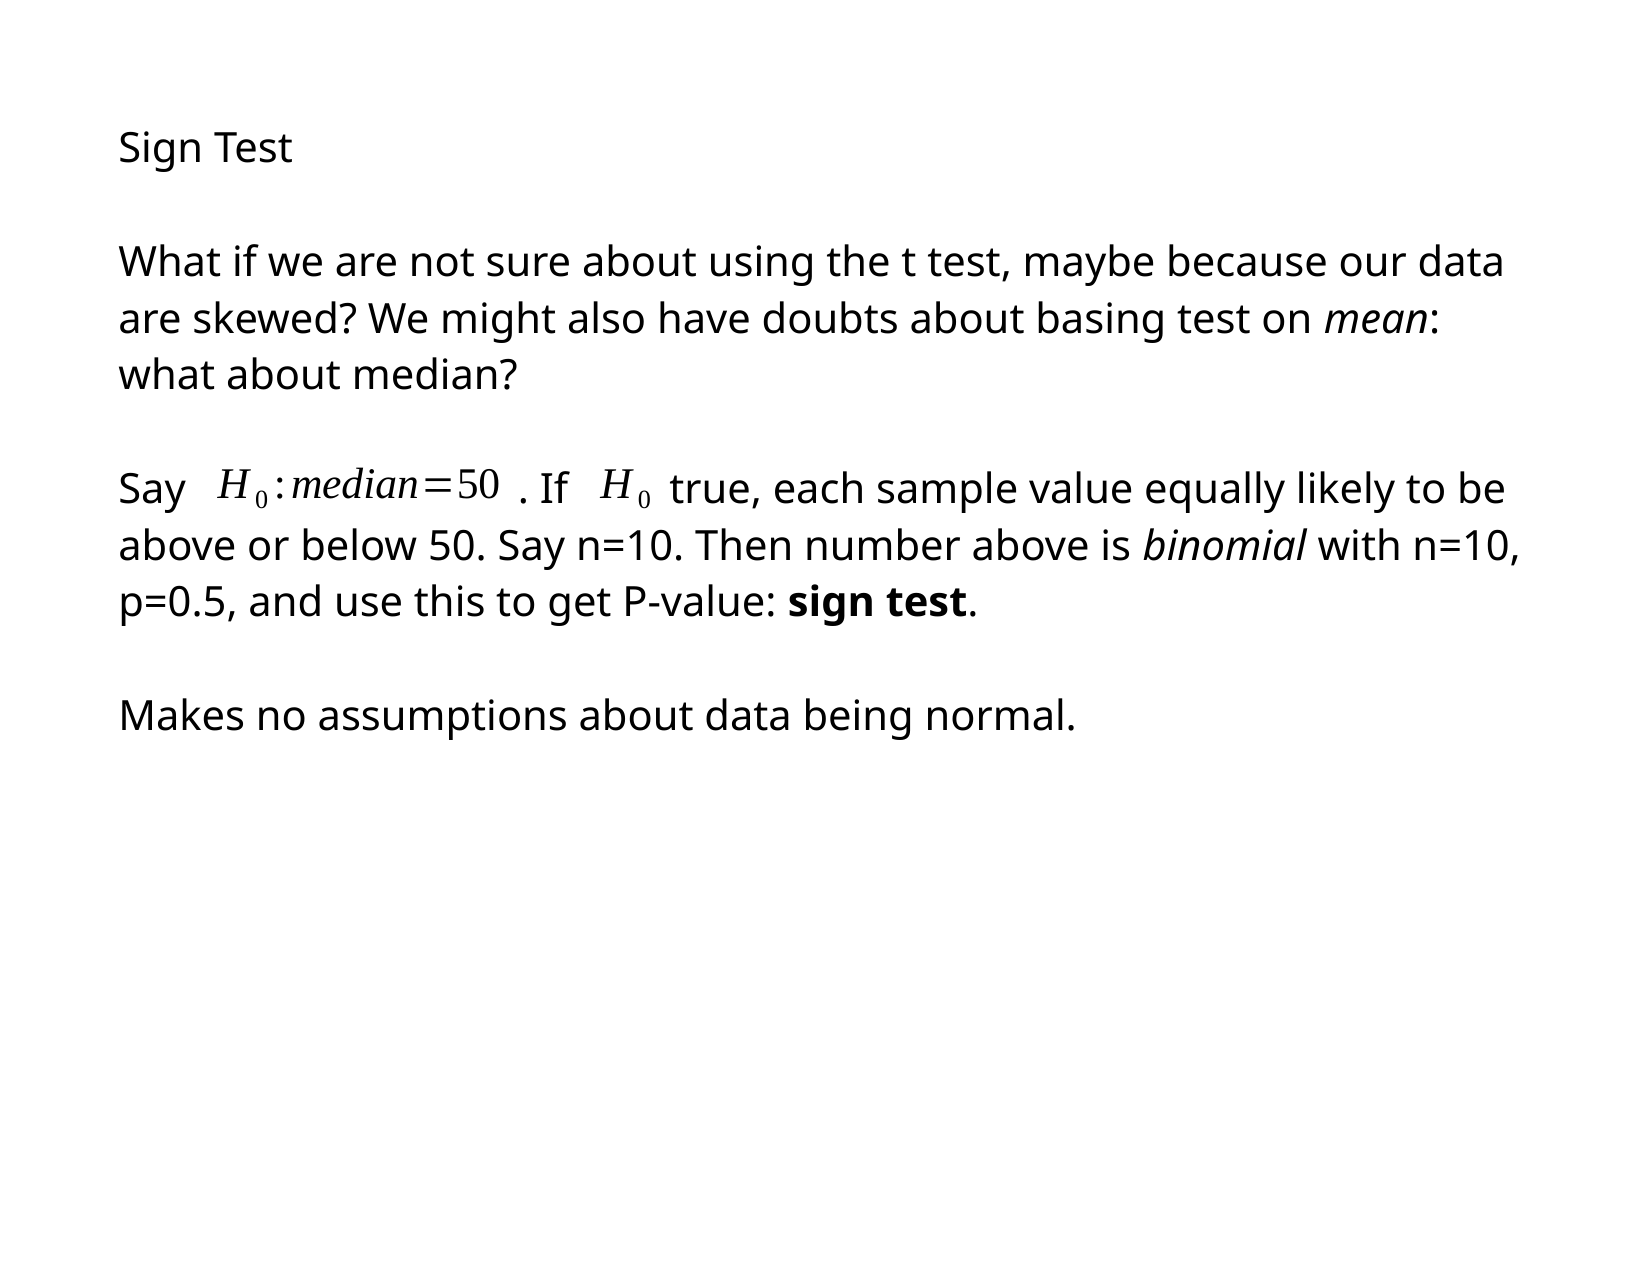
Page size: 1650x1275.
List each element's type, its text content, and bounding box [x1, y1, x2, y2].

text Sign Test [118, 118, 1532, 175]
text Makes no assumptions about data being normal. [118, 686, 1532, 743]
text Say . If true, each sample value equally likely to be above or below 50. Say n=10. Then number above is binomial with n=10, p=0.5, and use this to get P-value: sign test. [118, 459, 1532, 629]
text What if we are not sure about using the t test, maybe because our data are skewed? We might also have doubts about basing test on mean: what about median? [118, 232, 1532, 402]
